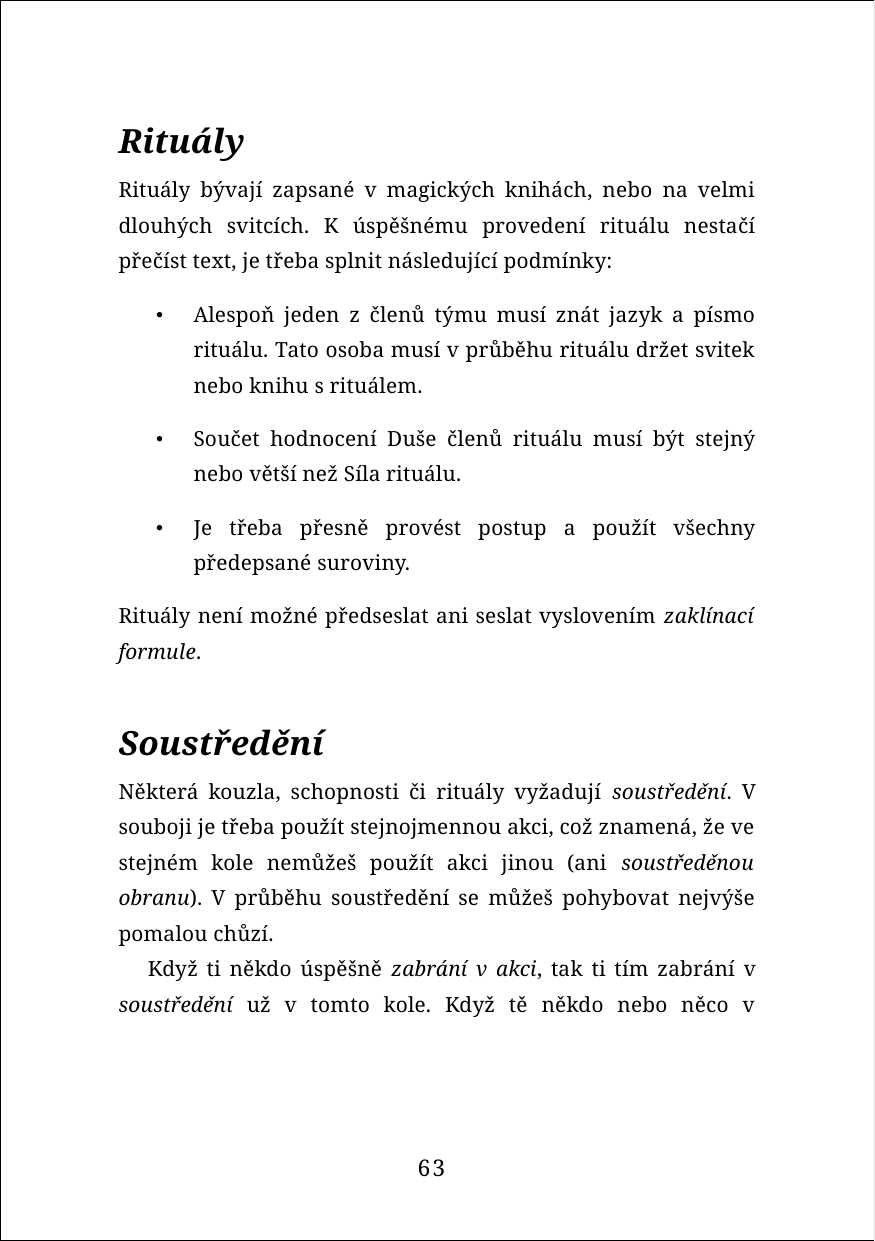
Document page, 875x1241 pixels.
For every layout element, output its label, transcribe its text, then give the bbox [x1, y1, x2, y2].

list Je třeba přesně provést postup a použít všechny předepsané suroviny. [156, 513, 756, 577]
list Součet hodnocení Duše členů rituálu musí být stejný nebo větší než Síla rituálu. [156, 424, 756, 488]
subtitle Rituály [118, 118, 756, 164]
list Alespoň jeden z členů týmu musí znát jazyk a písmo rituálu. Tato osoba musí v průběhu rituálu držet svitek nebo knihu s rituálem. [156, 300, 756, 399]
text Rituály není možné předseslat ani seslat vyslovením zaklínací formule. [118, 601, 756, 665]
text Rituály bývají zapsané v magických knihách, nebo na velmi dlouhých svitcích. K úspěšnému provedení rituálu nestačí přečíst text, je třeba splnit následující podmínky: [118, 175, 756, 275]
subtitle Soustředění [118, 720, 756, 765]
text Některá kouzla, schopnosti či rituály vyžadují soustředění. V souboji je třeba použít stejnojmennou akci, což znamená, že ve stejném kole nemůžeš použít akci jinou (ani soustředěnou obranu). V průběhu soustředění se můžeš pohybovat nejvýše pomalou chůzí. Když ti někdo úspěšně zabrání v akci, tak ti tím zabrání v soustředění už v tomto kole. Když tě někdo nebo něco v [118, 777, 756, 1018]
